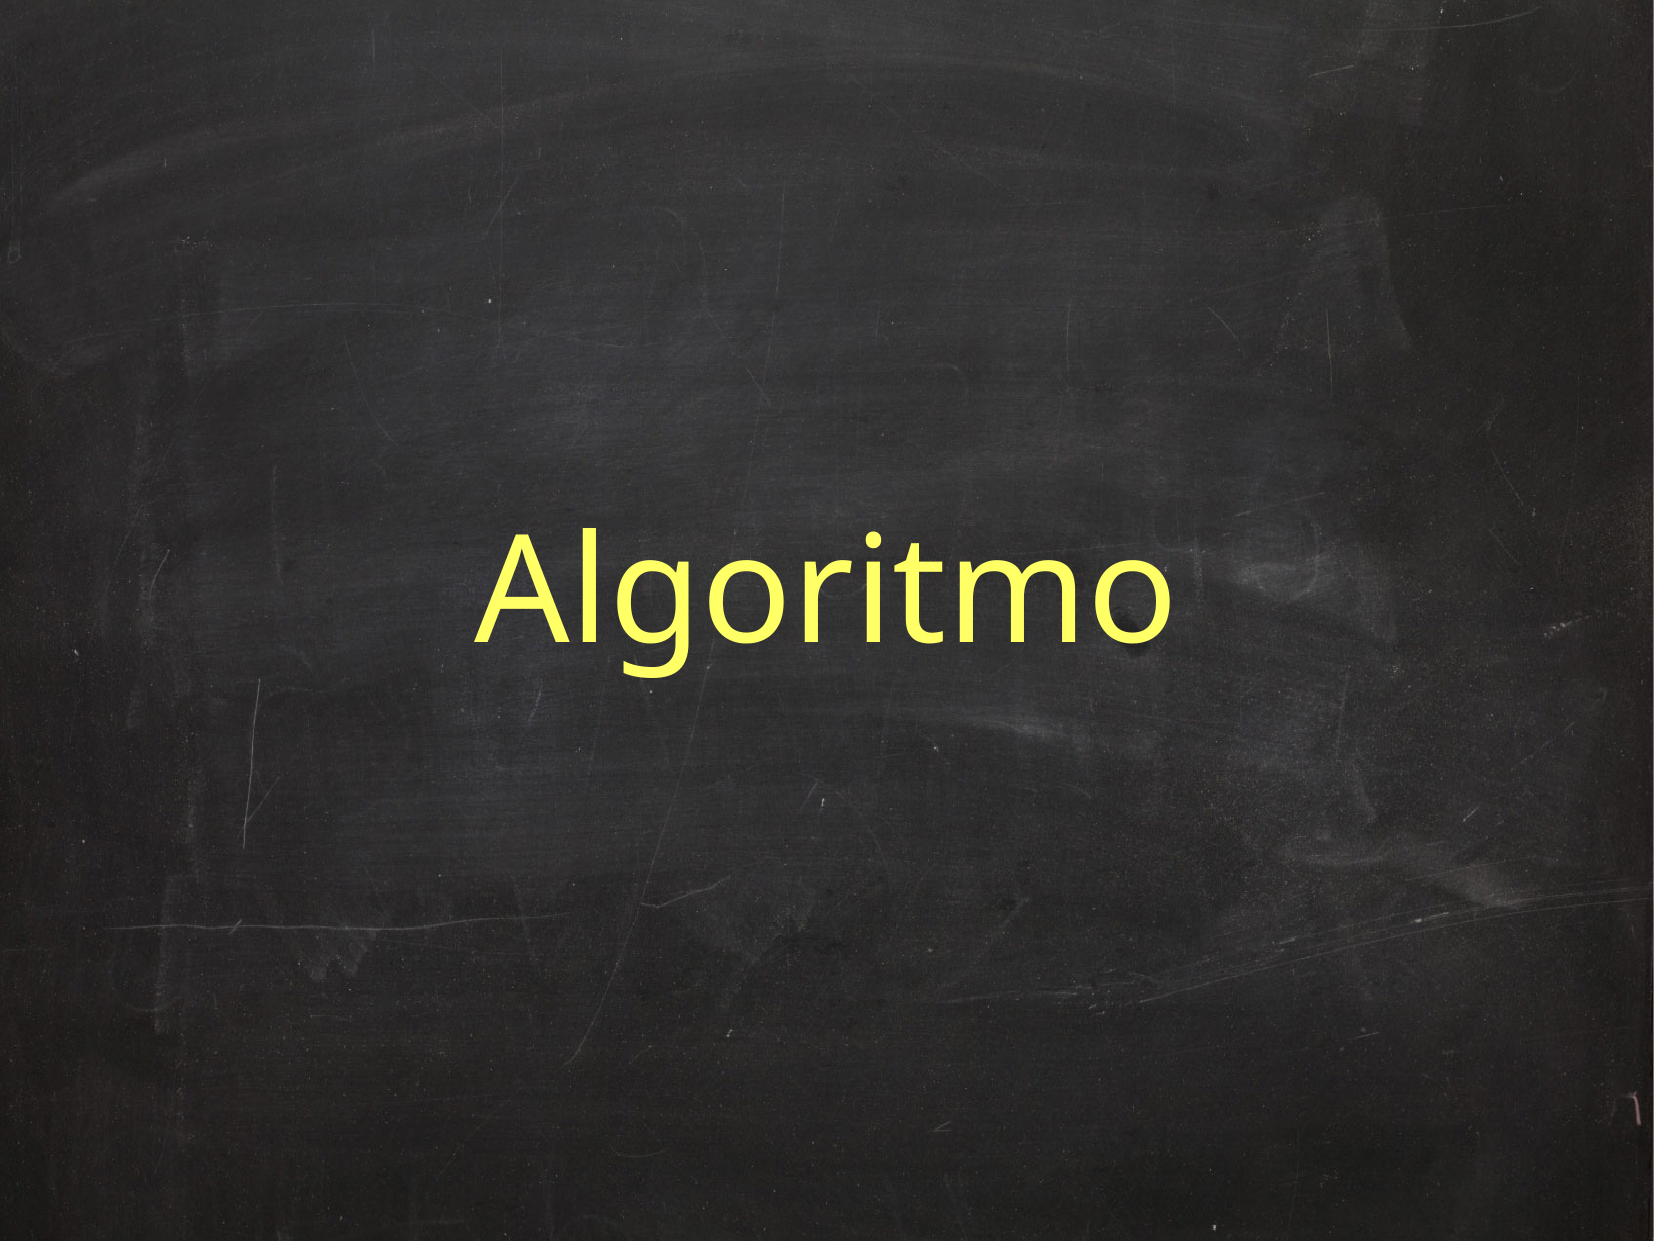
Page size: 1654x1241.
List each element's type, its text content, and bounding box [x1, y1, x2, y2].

title Algoritmo [82, 480, 1571, 690]
picture [0, 0, 1654, 1241]
